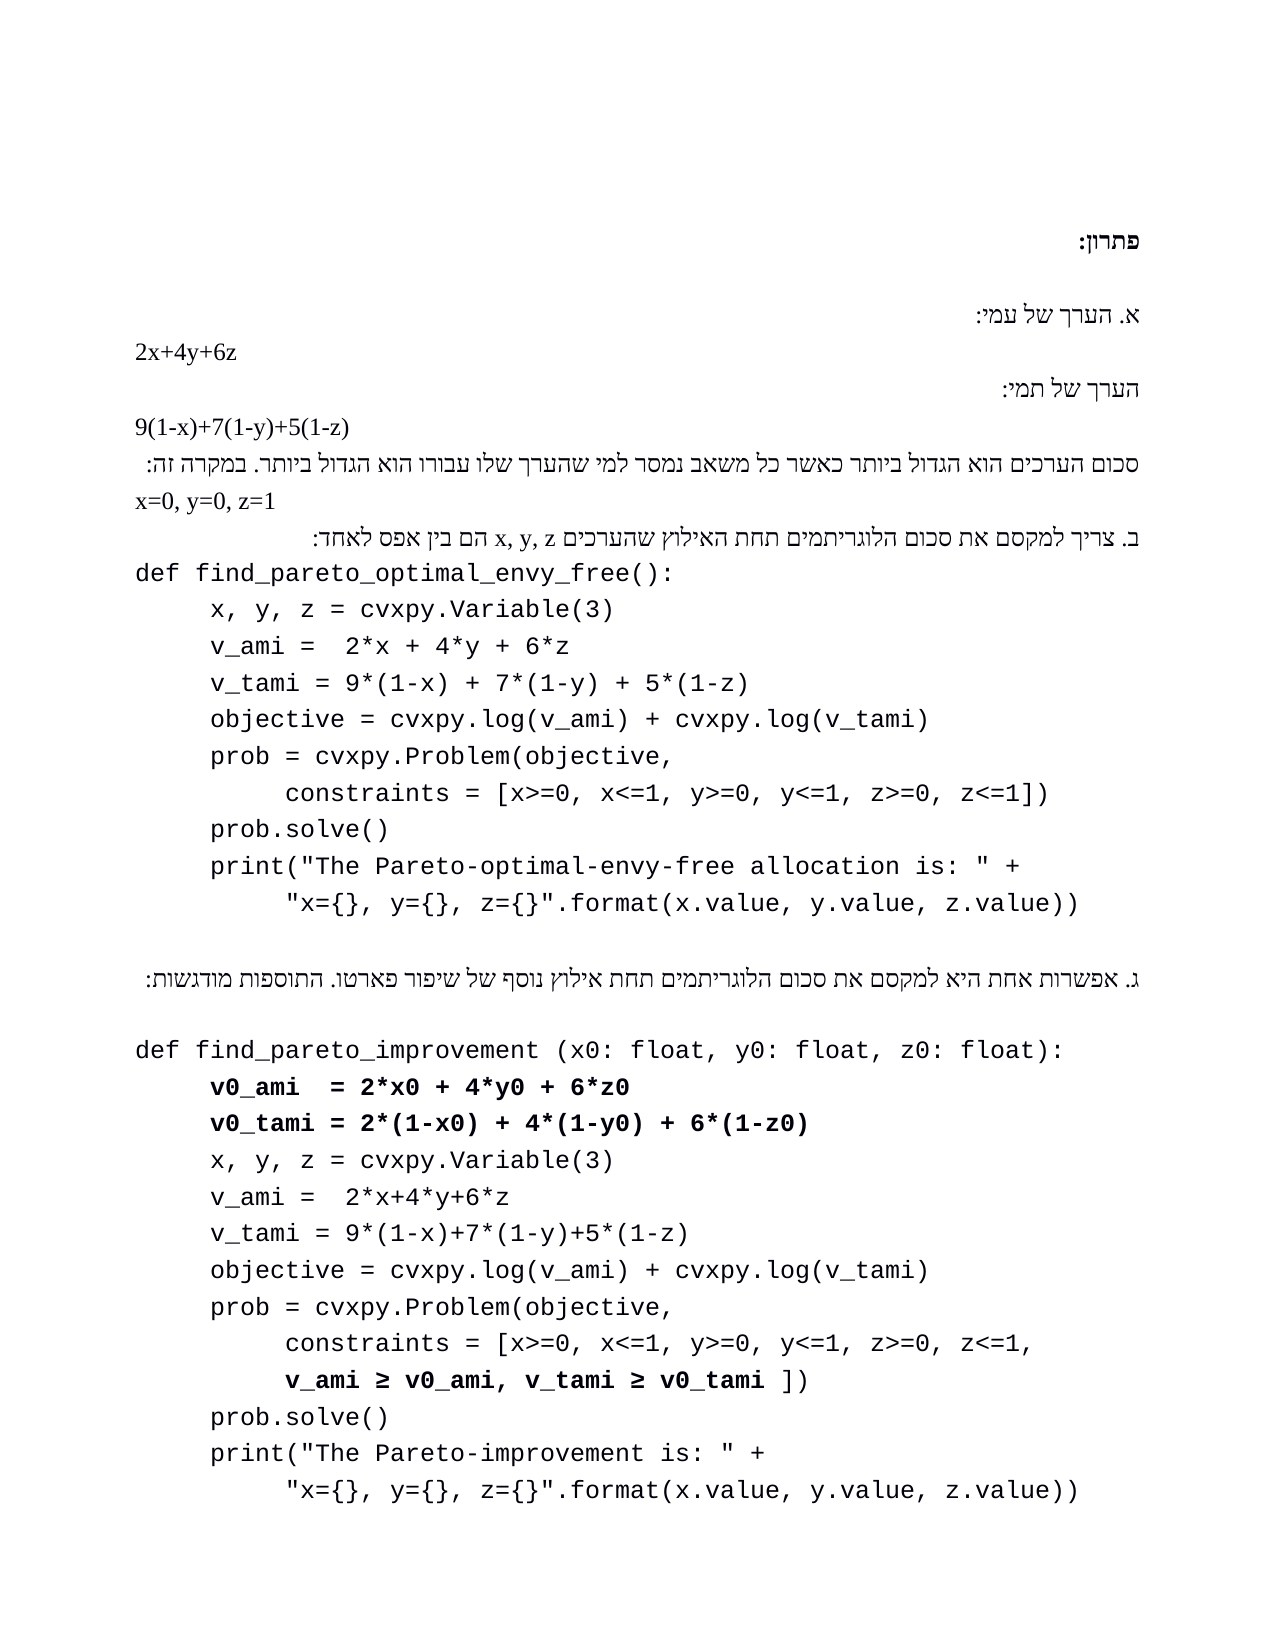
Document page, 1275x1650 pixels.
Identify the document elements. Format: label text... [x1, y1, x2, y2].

text prob = cvxpy.Problem(objective, [135, 1294, 1140, 1323]
text prob = cvxpy.Problem(objective, [135, 744, 1140, 772]
text ב. צריך למקסם את סכום הלוגריתמים תחת האילוץ שהערכים x, y, z הם בין אפס לאחד: [135, 523, 1140, 552]
text v_ami = 2*x + 4*y + 6*z [135, 634, 1140, 662]
text prob.solve() [135, 817, 1140, 845]
text constraints = [x>=0, x<=1, y>=0, y<=1, z>=0, z<=1, [135, 1331, 1140, 1359]
text 2x+4y+6z [135, 337, 1140, 366]
text print("The Pareto-optimal-envy-free allocation is: " + [135, 854, 1140, 882]
text x, y, z = cvxpy.Variable(3) [135, 1148, 1140, 1176]
text objective = cvxpy.log(v_ami) + cvxpy.log(v_tami) [135, 707, 1140, 735]
text def find_pareto_improvement (x0: float, y0: float, z0: float): [135, 1038, 1140, 1066]
text סכום הערכים הוא הגדול ביותר כאשר כל משאב נמסר למי שהערך שלו עבורו הוא הגדול ביותר. במקרה זה: [135, 449, 1140, 478]
text def find_pareto_optimal_envy_free(): [135, 560, 1140, 589]
text v_tami = 9*(1-x) + 7*(1-y) + 5*(1-z) [135, 670, 1140, 699]
text objective = cvxpy.log(v_ami) + cvxpy.log(v_tami) [135, 1258, 1140, 1286]
text print("The Pareto-improvement is: " + [135, 1441, 1140, 1469]
text v_ami = 2*x+4*y+6*z [135, 1184, 1140, 1213]
text v_ami ≥ v0_ami, v_tami ≥ v0_tami ]) [135, 1368, 1140, 1396]
text x=0, y=0, z=1 [135, 486, 1140, 515]
text prob.solve() [135, 1404, 1140, 1433]
text "x={}, y={}, z={}".format(x.value, y.value, z.value)) [135, 1478, 1140, 1506]
text x, y, z = cvxpy.Variable(3) [135, 597, 1140, 625]
text v0_tami = 2*(1-x0) + 4*(1-y0) + 6*(1-z0) [135, 1111, 1140, 1139]
text ג. אפשרות אחת היא למקסם את סכום הלוגריתמים תחת אילוץ נוסף של שיפור פארטו. התוספות מודגשות: [135, 964, 1140, 992]
text constraints = [x>=0, x<=1, y>=0, y<=1, z>=0, z<=1]) [135, 780, 1140, 809]
text פתרון: [135, 226, 1140, 254]
text v_tami = 9*(1-x)+7*(1-y)+5*(1-z) [135, 1221, 1140, 1249]
text הערך של תמי: [135, 374, 1140, 403]
text א. הערך של עמי: [135, 300, 1140, 329]
text v0_ami = 2*x0 + 4*y0 + 6*z0 [135, 1074, 1140, 1103]
text 9(1-x)+7(1-y)+5(1-z) [135, 412, 1140, 440]
text "x={}, y={}, z={}".format(x.value, y.value, z.value)) [135, 890, 1140, 919]
